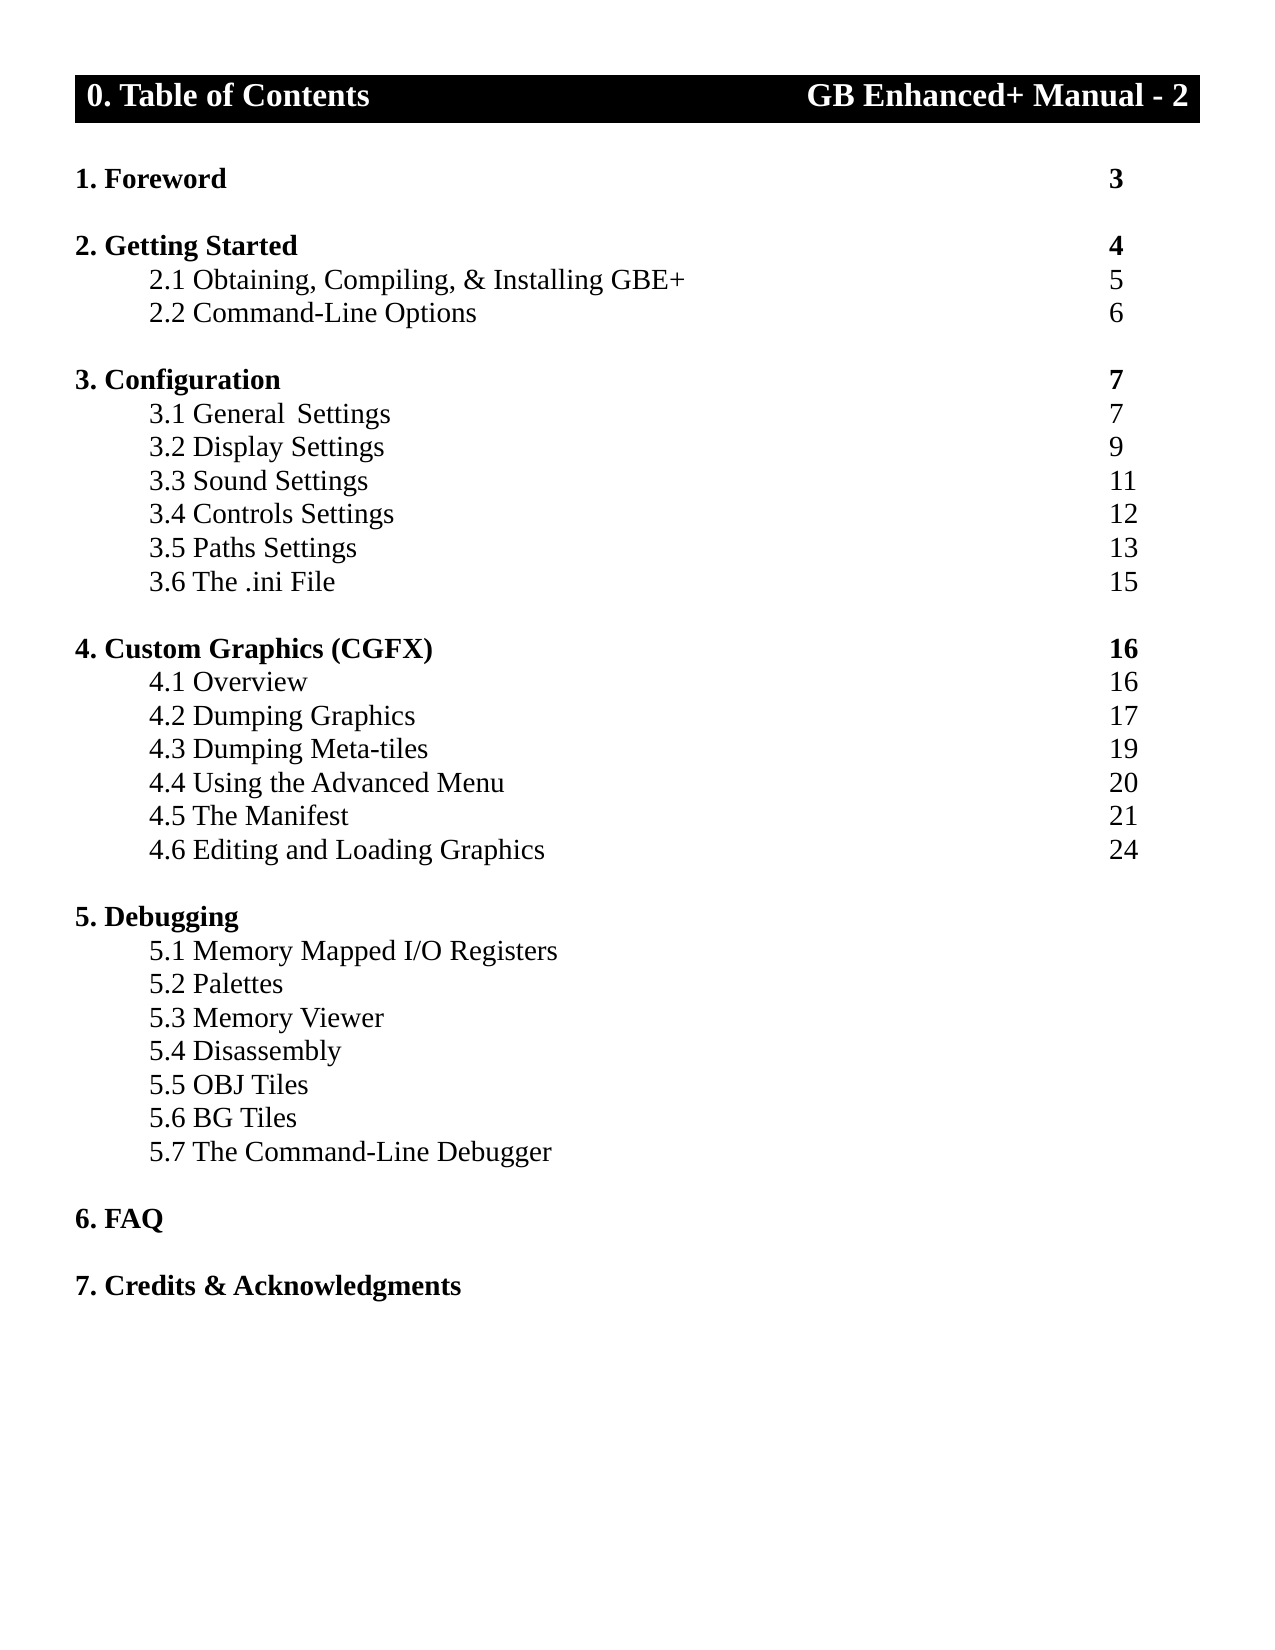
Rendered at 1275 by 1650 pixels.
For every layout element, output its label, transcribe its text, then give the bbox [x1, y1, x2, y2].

text 0. Table of Contents GB Enhanced+ Manual - 2 [75, 75, 1200, 122]
text 3.3 Sound Settings 11 [75, 463, 1200, 497]
text 5.5 OBJ Tiles [75, 1067, 1200, 1100]
text 2.2 Command-Line Options 6 [75, 295, 1200, 329]
text 5. Debugging [75, 899, 1200, 933]
text 4.2 Dumping Graphics 17 [75, 698, 1200, 731]
text 7. Credits & Acknowledgments [75, 1268, 1200, 1302]
text 3.6 The .ini File 15 [75, 564, 1200, 631]
text 3.5 Paths Settings 13 [75, 530, 1200, 564]
text 5.6 BG Tiles [75, 1100, 1200, 1134]
text 5.2 Palettes [75, 966, 1200, 1000]
text 5.4 Disassembly [75, 1033, 1200, 1067]
text 4.4 Using the Advanced Menu 20 [75, 765, 1200, 798]
text 6. FAQ [75, 1201, 1200, 1234]
text 2.1 Obtaining, Compiling, & Installing GBE+ 5 [75, 262, 1200, 295]
text 3. Configuration 7 3.1 General Settings 7 [75, 362, 1200, 429]
text 4.5 The Manifest 21 [75, 798, 1200, 832]
text 1. Foreword 3 [75, 161, 1200, 195]
text 5.7 The Command-Line Debugger [75, 1134, 1200, 1167]
text 3.4 Controls Settings 12 [75, 497, 1200, 530]
text 5.3 Memory Viewer [75, 1000, 1200, 1033]
text 4.3 Dumping Meta-tiles 19 [75, 731, 1200, 765]
text 2. Getting Started 4 [75, 228, 1200, 262]
text 4.1 Overview 16 [75, 664, 1200, 698]
text 3.2 Display Settings 9 [75, 429, 1200, 463]
text 4.6 Editing and Loading Graphics 24 [75, 832, 1200, 866]
text 4. Custom Graphics (CGFX) 16 [75, 631, 1200, 664]
text 5.1 Memory Mapped I/O Registers [75, 933, 1200, 966]
